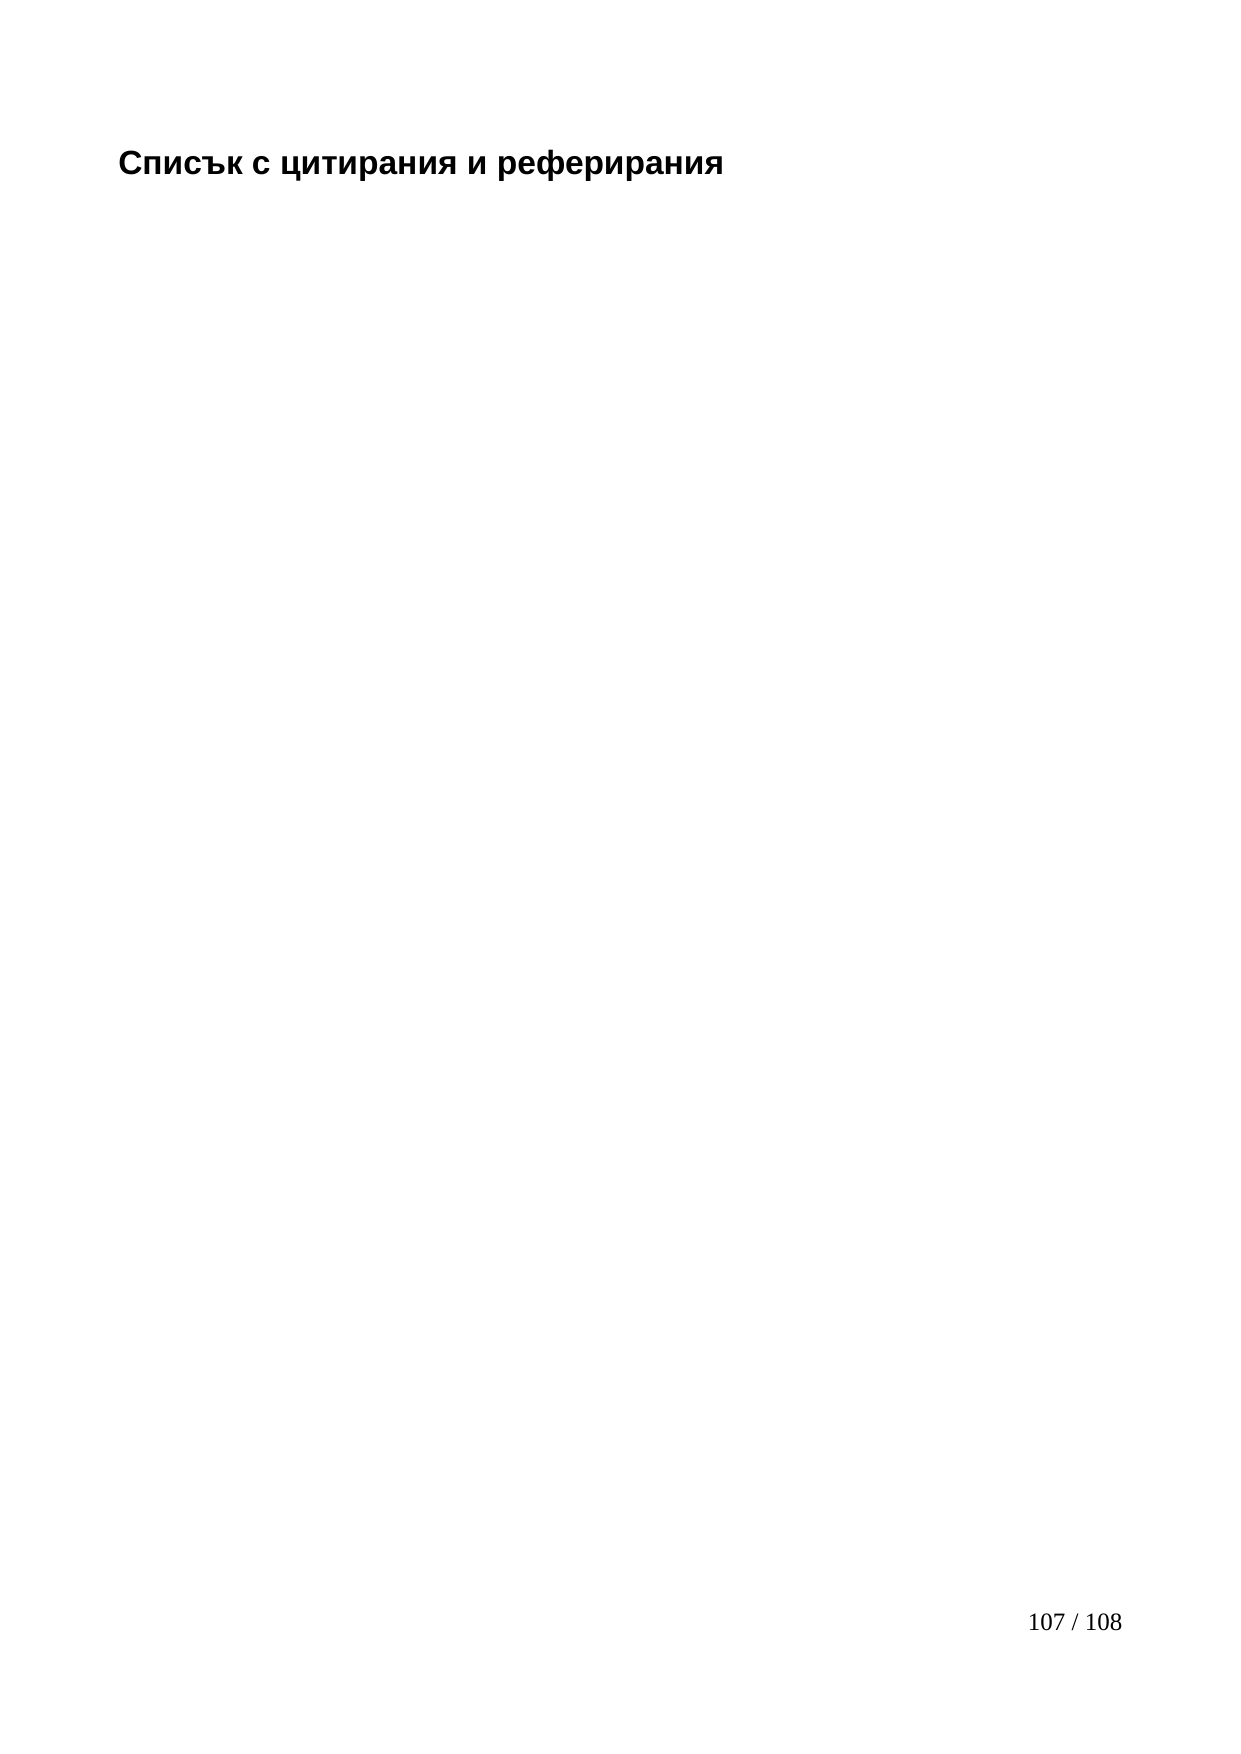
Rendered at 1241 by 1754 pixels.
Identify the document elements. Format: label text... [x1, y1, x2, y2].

subtitle Списък с цитирания и реферирания [118, 143, 1122, 182]
